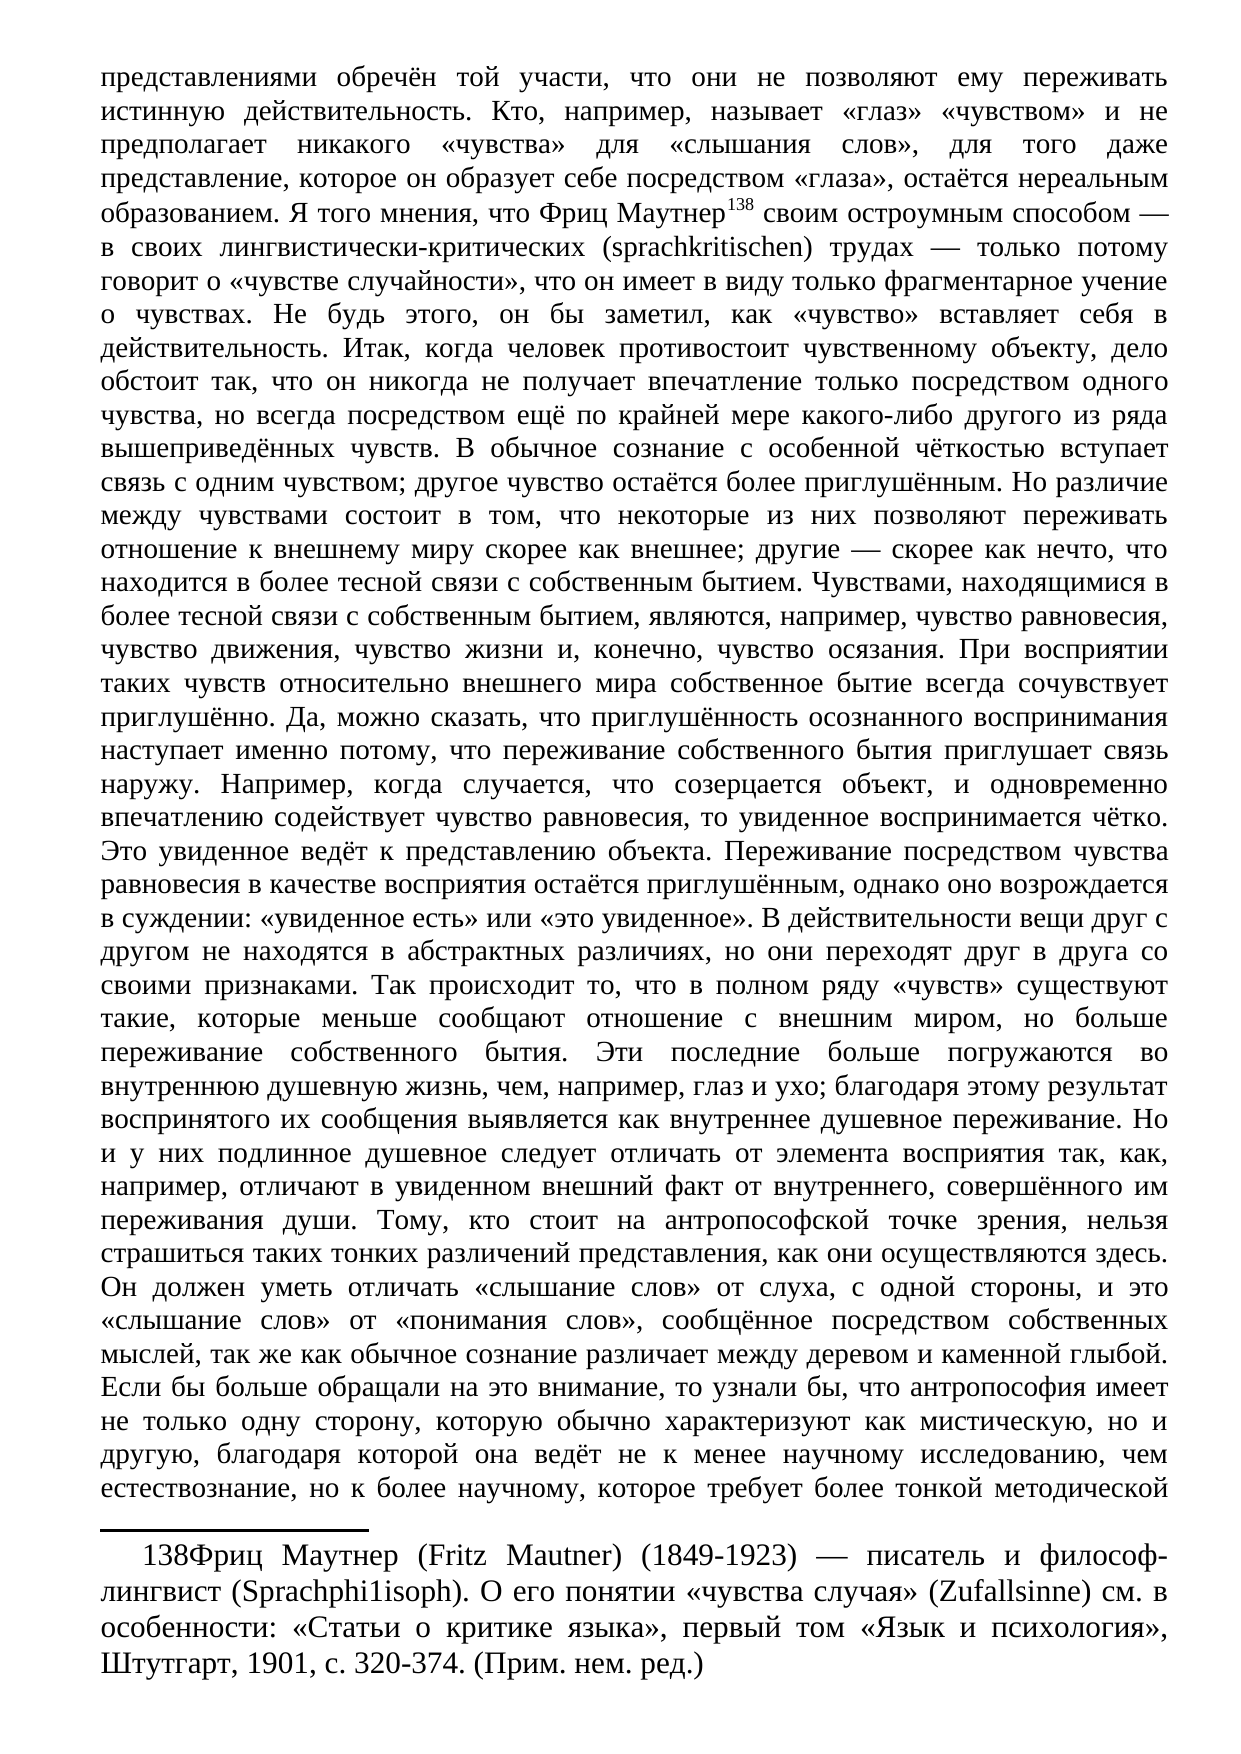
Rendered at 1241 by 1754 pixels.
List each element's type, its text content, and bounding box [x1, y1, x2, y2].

text Фриц Маутнер (Fritz Mautner) (1849-1923) — писатель и философ-лингвист (Sprachphi1isoph). О его понятии «чувства случая» (Zufallsinne) см. в особенности: «Статьи о критике языка», первый том «Язык и психология», Штутгарт, 1901, с. 320-374. (Прим. нем. ред.) [100, 1537, 1169, 1680]
text представлениями обречён той участи, что они не позволяют ему переживать истинную действительность. Кто, например, называет «глаз» «чувством» и не предполагает никакого «чувства» для «слышания слов», для того даже представление, которое он образует себе посредством «глаза», остаётся нереальным образованием. Я того мнения, что Фриц Маутнер своим остроумным способом — в своих лингвистически-критических (sprachkritischen) трудах — только потому говорит о «чувстве случайности», что он имеет в виду только фрагментарное учение о чувствах. Не будь этого, он бы заметил, как «чувство» вставляет себя в действительность. Итак, когда человек противостоит чувственному объекту, дело обстоит так, что он никогда не получает впечатление только посредством одного чувства, но всегда посредством ещё по крайней мере какого-либо другого из ряда вышеприведённых чувств. В обычное сознание с особенной чёткостью вступает связь с одним чувством; другое чувство остаётся более приглушённым. Но различие между чувствами состоит в том, что некоторые из них позволяют переживать отношение к внешнему миру скорее как внешнее; другие — скорее как нечто, что находится в более тесной связи с собственным бытием. Чувствами, находящимися в более тесной связи с собственным бытием, являются, например, чувство равновесия, чувство движения, чувство жизни и, конечно, чувство осязания. При восприятии таких чувств относительно внешнего мира собственное бытие всегда сочувствует приглушённо. Да, можно сказать, что приглушённость осознанного воспринимания наступает именно потому, что переживание собственного бытия приглушает связь наружу. Например, когда случается, что созерцается объект, и одновременно впечатлению содействует чувство равновесия, то увиденное воспринимается чётко. Это увиденное ведёт к представлению объекта. Переживание посредством чувства равновесия в качестве восприятия остаётся приглушённым, однако оно возрождается в суждении: «увиденное есть» или «это увиденное». В действительности вещи друг с другом не находятся в абстрактных различиях, но они переходят друг в друга со своими признаками. Так происходит то, что в полном ряду «чувств» существуют такие, которые меньше сообщают отношение с внешним миром, но больше переживание собственного бытия. Эти последние больше погружаются во внутреннюю душевную жизнь, чем, например, глаз и ухо; благодаря этому результат воспринятого их сообщения выявляется как внутреннее душевное переживание. Но и у них подлинное душевное следует отличать от элемента восприятия так, как, например, отличают в увиденном внешний факт от внутреннего, совершённого им переживания души. Тому, кто стоит на антропософской точке зрения, нельзя страшиться таких тонких различений представления, как они осуществляются здесь. Он должен уметь отличать «слышание слов» от слуха, с одной стороны, и это «слышание слов» от «понимания слов», сообщённое посредством собственных мыслей, так же как обычное сознание различает между деревом и каменной глыбой. Если бы больше обращали на это внимание, то узнали бы, что антропософия имеет не только одну сторону, которую обычно характеризуют как мистическую, но и другую, благодаря которой она ведёт не к менее научному исследованию, чем естествознание, но к более научному, которое требует более тонкой методической [100, 59, 1169, 1504]
